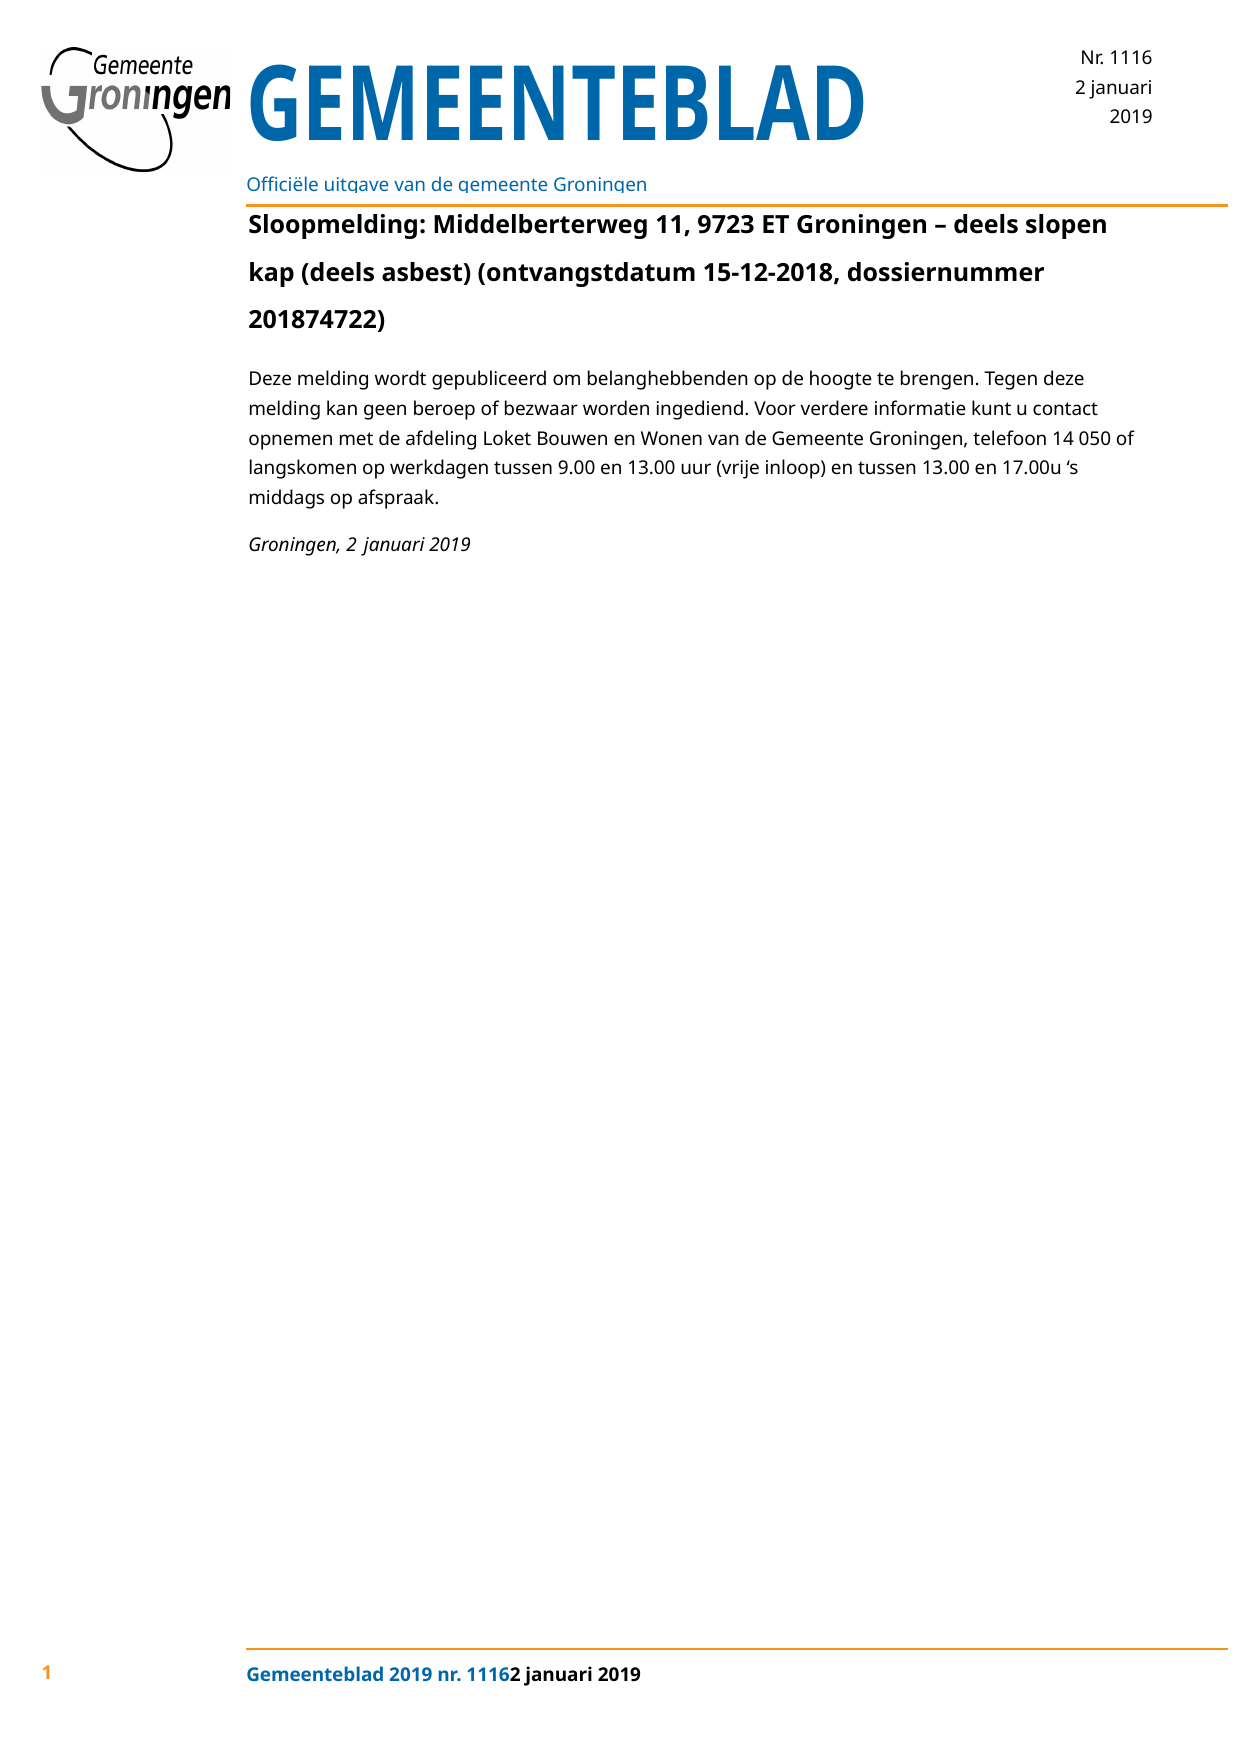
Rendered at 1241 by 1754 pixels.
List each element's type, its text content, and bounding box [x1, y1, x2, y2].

text Groningen, 2 januari 2019 [248, 532, 1152, 557]
picture [41, 47, 231, 172]
text Sloopmelding: Middelberterweg 11, 9723 ET Groningen – deels slopen kap (deels asbest) (ontvangstdatum 15-12-2018, dossiernummer 201874722) [248, 207, 1152, 336]
text Deze melding wordt gepubliceerd om belanghebbenden op de hoogte te brengen. Tegen deze melding kan geen beroep of bezwaar worden ingediend. Voor verdere informatie kunt u contact opnemen met de afdeling Loket Bouwen en Wonen van de Gemeente Groningen, telefoon 14 050 of langskomen op werkdagen tussen 9.00 en 13.00 uur (vrije inloop) en tussen 13.00 en 17.00u ‘s middags op afspraak. [248, 366, 1152, 509]
